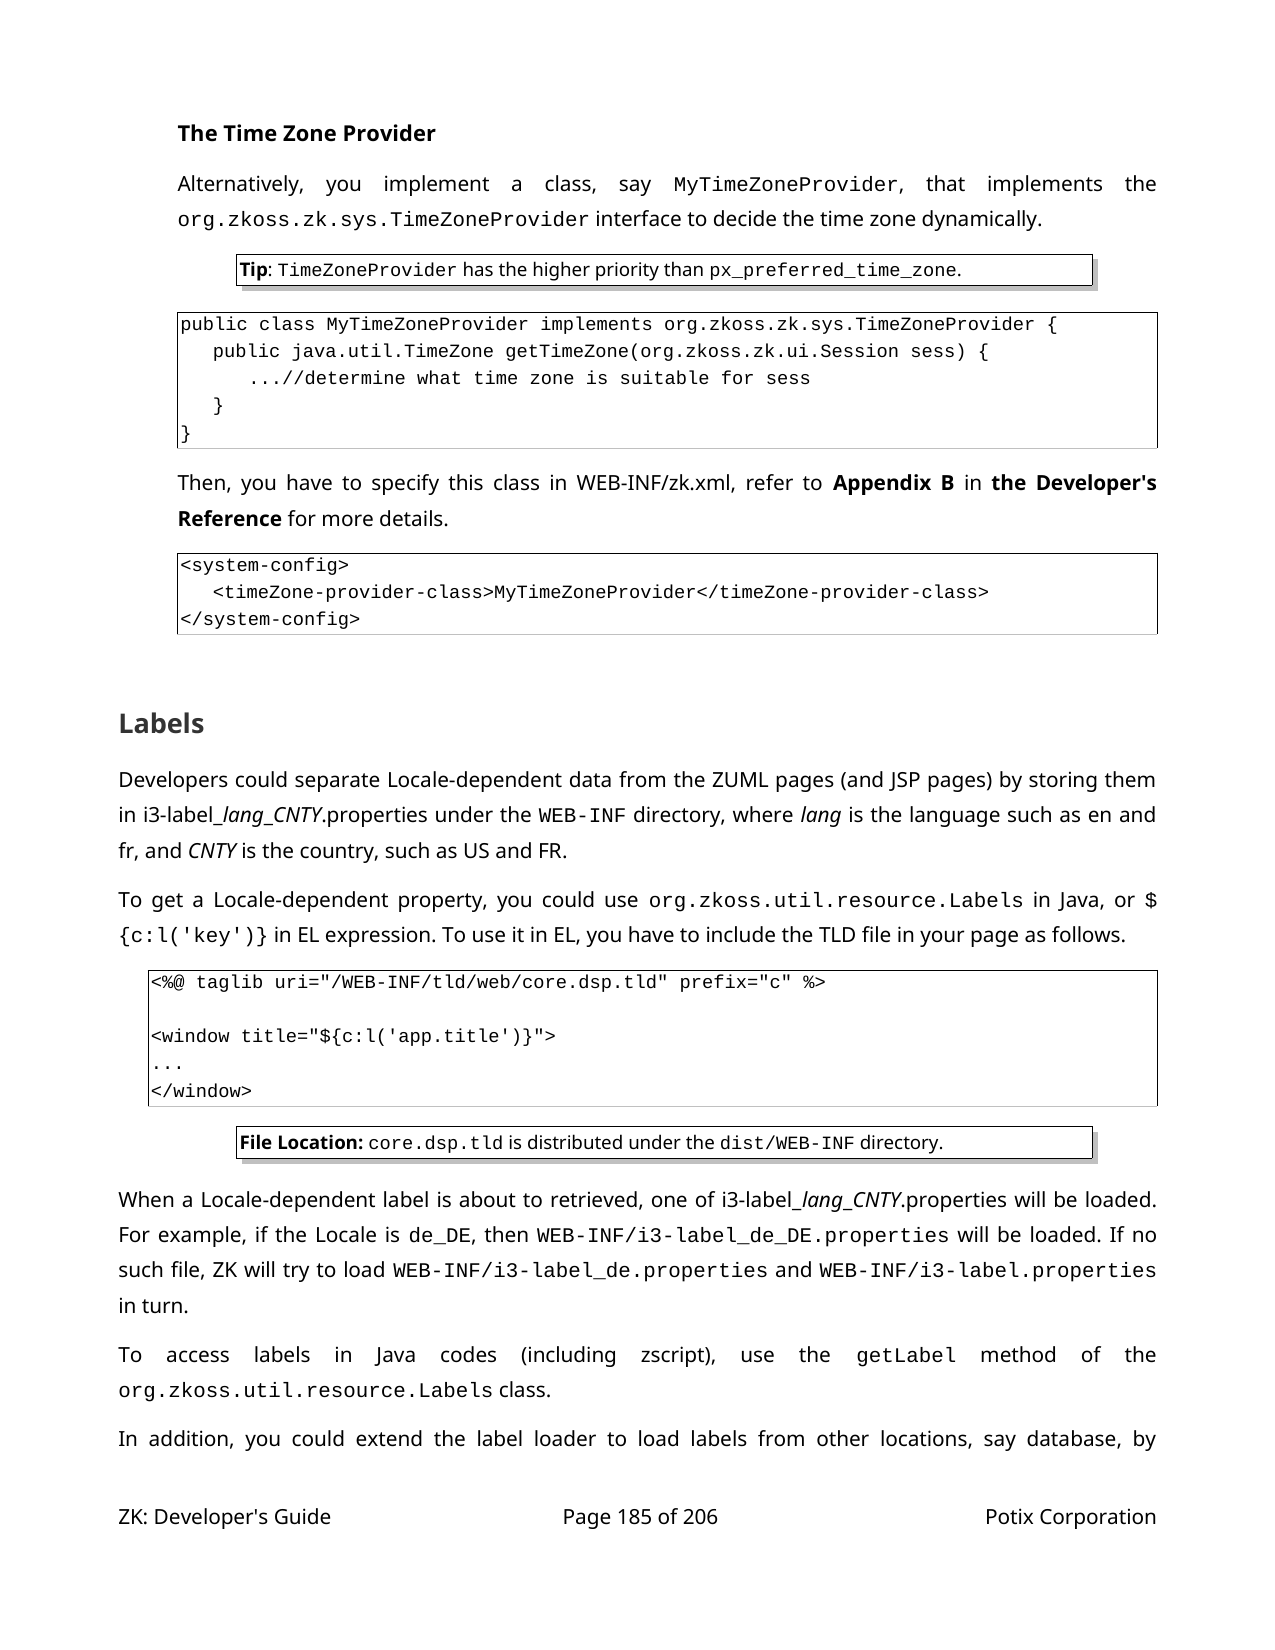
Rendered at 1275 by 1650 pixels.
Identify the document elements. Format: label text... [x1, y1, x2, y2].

text <%@ taglib uri="/WEB-INF/tld/web/core.dsp.tld" prefix="c" %> [149, 971, 1157, 994]
text In addition, you could extend the label loader to load labels from other locations, say database, by [118, 1424, 1157, 1453]
text </window> [149, 1078, 1157, 1106]
text } [178, 421, 1157, 448]
text Alternatively, you implement a class, say MyTimeZoneProvider, that implements the org.zkoss.zk.sys.TimeZoneProvider interface to decide the time zone dynamically. [177, 169, 1157, 233]
text public class MyTimeZoneProvider implements org.zkoss.zk.sys.TimeZoneProvider { [178, 313, 1157, 336]
subtitle Labels [118, 705, 1157, 742]
text ... [149, 1051, 1157, 1076]
text To access labels in Java codes (including zscript), use the getLabel method of the org.zkoss.util.resource.Labels class. [118, 1340, 1157, 1404]
subtitle The Time Zone Provider [177, 118, 1157, 148]
text Developers could separate Locale-dependent data from the ZUML pages (and JSP pages) by storing them in i3-label_lang_CNTY.properties under the WEB-INF directory, where lang is the language such as en and fr, and CNTY is the country, such as US and FR. [118, 765, 1157, 864]
text public java.util.TimeZone getTimeZone(org.zkoss.zk.ui.Session sess) { [178, 339, 1157, 363]
text <timeZone-provider-class>MyTimeZoneProvider</timeZone-provider-class> [178, 580, 1157, 604]
text To get a Locale-dependent property, you could use org.zkoss.util.resource.Labels in Java, or ${c:l('key')} in EL expression. To use it in EL, you have to include the TLD file in your page as follows. [118, 885, 1157, 949]
text File Location: core.dsp.tld is distributed under the dist/WEB-INF directory. [237, 1127, 1092, 1158]
text Then, you have to specify this class in WEB-INF/zk.xml, refer to Appendix B in the Developer's Reference for more details. [177, 468, 1157, 532]
text </system-config> [178, 607, 1157, 634]
text When a Locale-dependent label is about to retrieved, one of i3-label_lang_CNTY.properties will be loaded. For example, if the Locale is de_DE, then WEB-INF/i3-label_de_DE.properties will be loaded. If no such file, ZK will try to load WEB-INF/i3-label_de.properties and WEB-INF/i3-label.properties in turn. [118, 1185, 1157, 1319]
text } [178, 393, 1157, 418]
text <system-config> [178, 554, 1157, 577]
text <window title="${c:l('app.title')}"> [149, 1024, 1157, 1048]
text Tip: TimeZoneProvider has the higher priority than px_preferred_time_zone. [237, 255, 1092, 285]
text ...//determine what time zone is suitable for sess [178, 366, 1157, 390]
